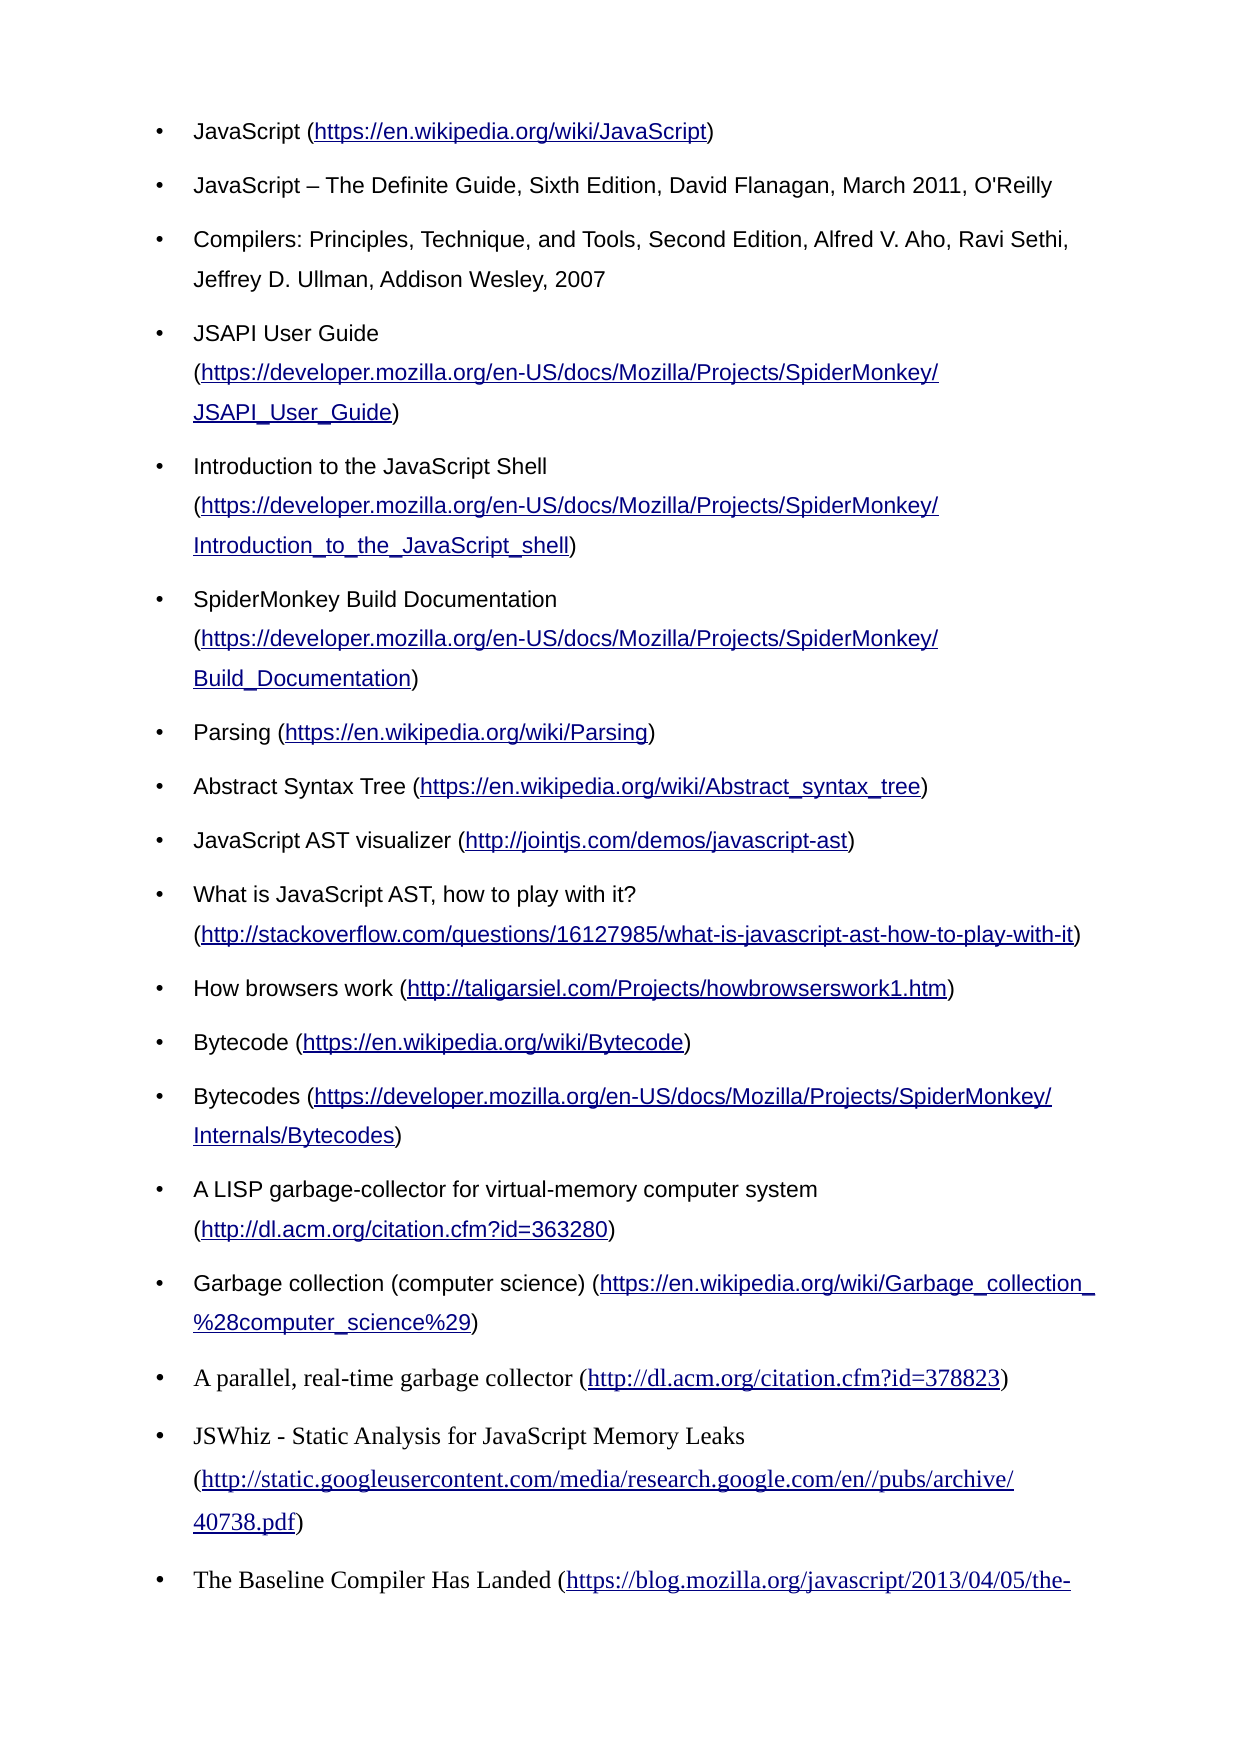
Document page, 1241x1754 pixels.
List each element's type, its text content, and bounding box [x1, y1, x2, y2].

list JSWhiz - Static Analysis for JavaScript Memory Leaks (http://static.googleusercontent.com/media/research.google.com/en//pubs/archive/40738.pdf) [156, 1421, 1122, 1536]
list JavaScript – The Definite Guide, Sixth Edition, David Flanagan, March 2011, O'Reilly [156, 172, 1122, 198]
list Bytecodes (https://developer.mozilla.org/en-US/docs/Mozilla/Projects/SpiderMonkey/Internals/Bytecodes) [156, 1083, 1122, 1148]
list Garbage collection (computer science) (https://en.wikipedia.org/wiki/Garbage_collection_%28computer_science%29) [156, 1270, 1122, 1336]
list JavaScript AST visualizer (http://jointjs.com/demos/javascript-ast) [156, 827, 1122, 853]
list A LISP garbage-collector for virtual-memory computer system (http://dl.acm.org/citation.cfm?id=363280) [156, 1176, 1122, 1242]
list What is JavaScript AST, how to play with it? (http://stackoverflow.com/questions/16127985/what-is-javascript-ast-how-to-play-with-it) [156, 881, 1122, 947]
list Compilers: Principles, Technique, and Tools, Second Edition, Alfred V. Aho, Ravi Sethi, Jeffrey D. Ullman, Addison Wesley, 2007 [156, 226, 1122, 292]
list A parallel, real-time garbage collector (http://dl.acm.org/citation.cfm?id=378823) [156, 1363, 1122, 1392]
list SpiderMonkey Build Documentation (https://developer.mozilla.org/en-US/docs/Mozilla/Projects/SpiderMonkey/Build_Documentation) [156, 586, 1122, 691]
list JavaScript (https://en.wikipedia.org/wiki/JavaScript) [156, 118, 1122, 144]
list Bytecode (https://en.wikipedia.org/wiki/Bytecode) [156, 1029, 1122, 1055]
list The Baseline Compiler Has Landed (https://blog.mozilla.org/javascript/2013/04/05/the- [156, 1565, 1122, 1594]
list How browsers work (http://taligarsiel.com/Projects/howbrowserswork1.htm) [156, 974, 1122, 1001]
list Abstract Syntax Tree (https://en.wikipedia.org/wiki/Abstract_syntax_tree) [156, 773, 1122, 799]
list Introduction to the JavaScript Shell (https://developer.mozilla.org/en-US/docs/Mozilla/Projects/SpiderMonkey/Introduction_to_the_JavaScript_shell) [156, 453, 1122, 558]
list Parsing (https://en.wikipedia.org/wiki/Parsing) [156, 719, 1122, 745]
list JSAPI User Guide (https://developer.mozilla.org/en-US/docs/Mozilla/Projects/SpiderMonkey/JSAPI_User_Guide) [156, 320, 1122, 425]
